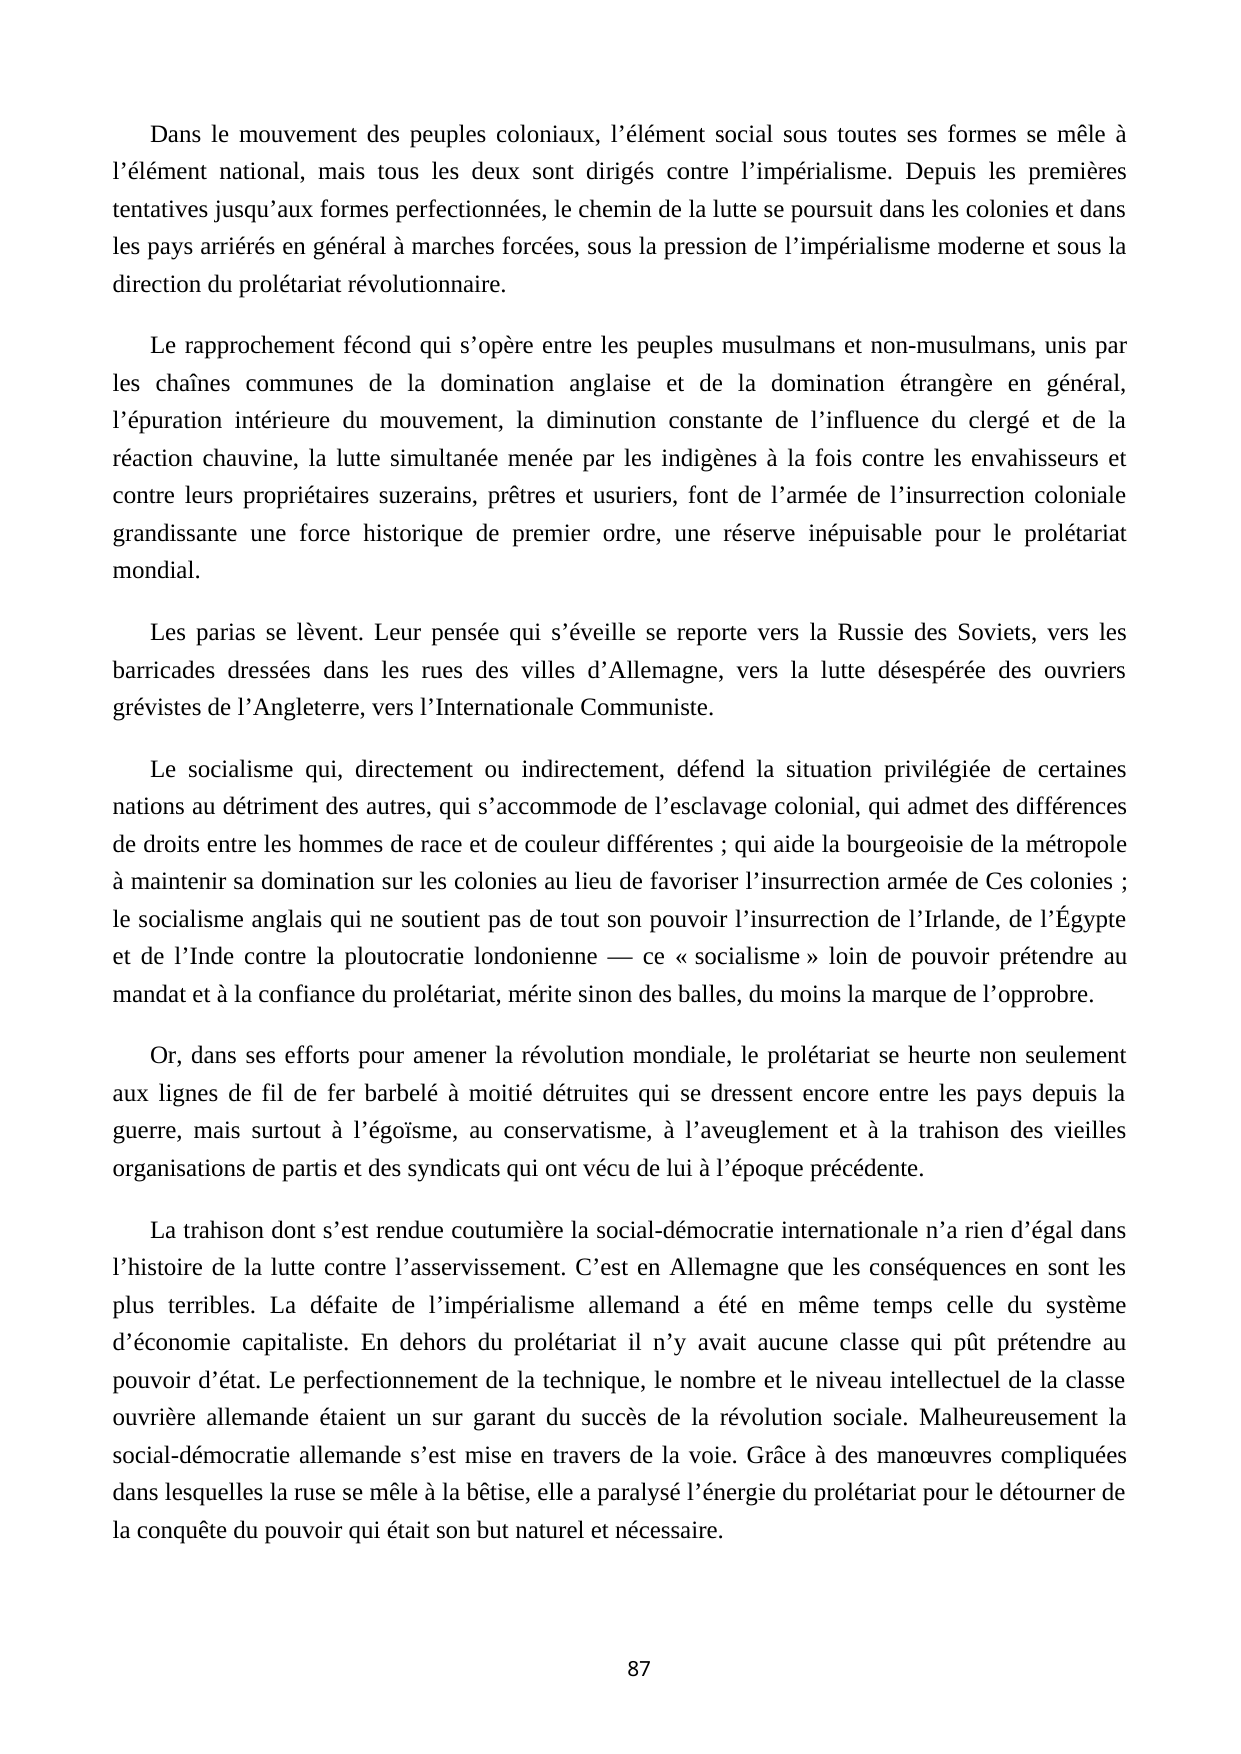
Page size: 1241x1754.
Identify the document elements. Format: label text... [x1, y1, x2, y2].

text Le socialisme qui, directement ou indirectement, défend la situation privilégiée de certaines nations au détriment des autres, qui s’accommode de l’esclavage colonial, qui admet des différences de droits entre les hommes de race et de couleur différentes ; qui aide la bourgeoisie de la métropole à maintenir sa domination sur les colonies au lieu de favoriser l’insurrection armée de Ces colonies ; le socialisme anglais qui ne soutient pas de tout son pouvoir l’insurrection de l’Irlande, de l’Égypte et de l’Inde contre la ploutocratie londonienne — ce « socialisme » loin de pouvoir prétendre au mandat et à la confiance du prolétariat, mérite sinon des balles, du moins la marque de l’opprobre. [112, 747, 1128, 1010]
text Or, dans ses efforts pour amener la révolution mondiale, le prolétariat se heurte non seulement aux lignes de fil de fer barbelé à moitié détruites qui se dressent encore entre les pays depuis la guerre, mais surtout à l’égoïsme, au conservatisme, à l’aveuglement et à la trahison des vieilles organisations de partis et des syndicats qui ont vécu de lui à l’époque précédente. [112, 1034, 1128, 1184]
text La trahison dont s’est rendue coutumière la social-démocratie internationale n’a rien d’égal dans l’histoire de la lutte contre l’asservissement. C’est en Allemagne que les conséquences en sont les plus terribles. La défaite de l’impérialisme allemand a été en même temps celle du système d’économie capitaliste. En dehors du prolétariat il n’y avait aucune classe qui pût prétendre au pouvoir d’état. Le perfectionnement de la technique, le nombre et le niveau intellectuel de la classe ouvrière allemande étaient un sur garant du succès de la révolution sociale. Malheureusement la social-démocratie allemande s’est mise en travers de la voie. Grâce à des manœuvres compliquées dans lesquelles la ruse se mêle à la bêtise, elle a paralysé l’énergie du prolétariat pour le détourner de la conquête du pouvoir qui était son but naturel et nécessaire. [112, 1208, 1128, 1546]
text Les parias se lèvent. Leur pensée qui s’éveille se reporte vers la Russie des Soviets, vers les barricades dressées dans les rues des villes d’Allemagne, vers la lutte désespérée des ouvriers grévistes de l’Angleterre, vers l’Internationale Communiste. [112, 611, 1128, 723]
text Dans le mouvement des peuples coloniaux, l’élément social sous toutes ses formes se mêle à l’élément national, mais tous les deux sont dirigés contre l’impérialisme. Depuis les premières tentatives jusqu’aux formes perfectionnées, le chemin de la lutte se poursuit dans les colonies et dans les pays arriérés en général à marches forcées, sous la pression de l’impérialisme moderne et sous la direction du prolétariat révolutionnaire. [112, 112, 1128, 300]
text Le rapprochement fécond qui s’opère entre les peuples musulmans et non-musulmans, unis par les chaînes communes de la domination anglaise et de la domination étrangère en général, l’épuration intérieure du mouvement, la diminution constante de l’influence du clergé et de la réaction chauvine, la lutte simultanée menée par les indigènes à la fois contre les envahisseurs et contre leurs propriétaires suzerains, prêtres et usuriers, font de l’armée de l’insurrection coloniale grandissante une force historique de premier ordre, une réserve inépuisable pour le prolétariat mondial. [112, 324, 1128, 586]
